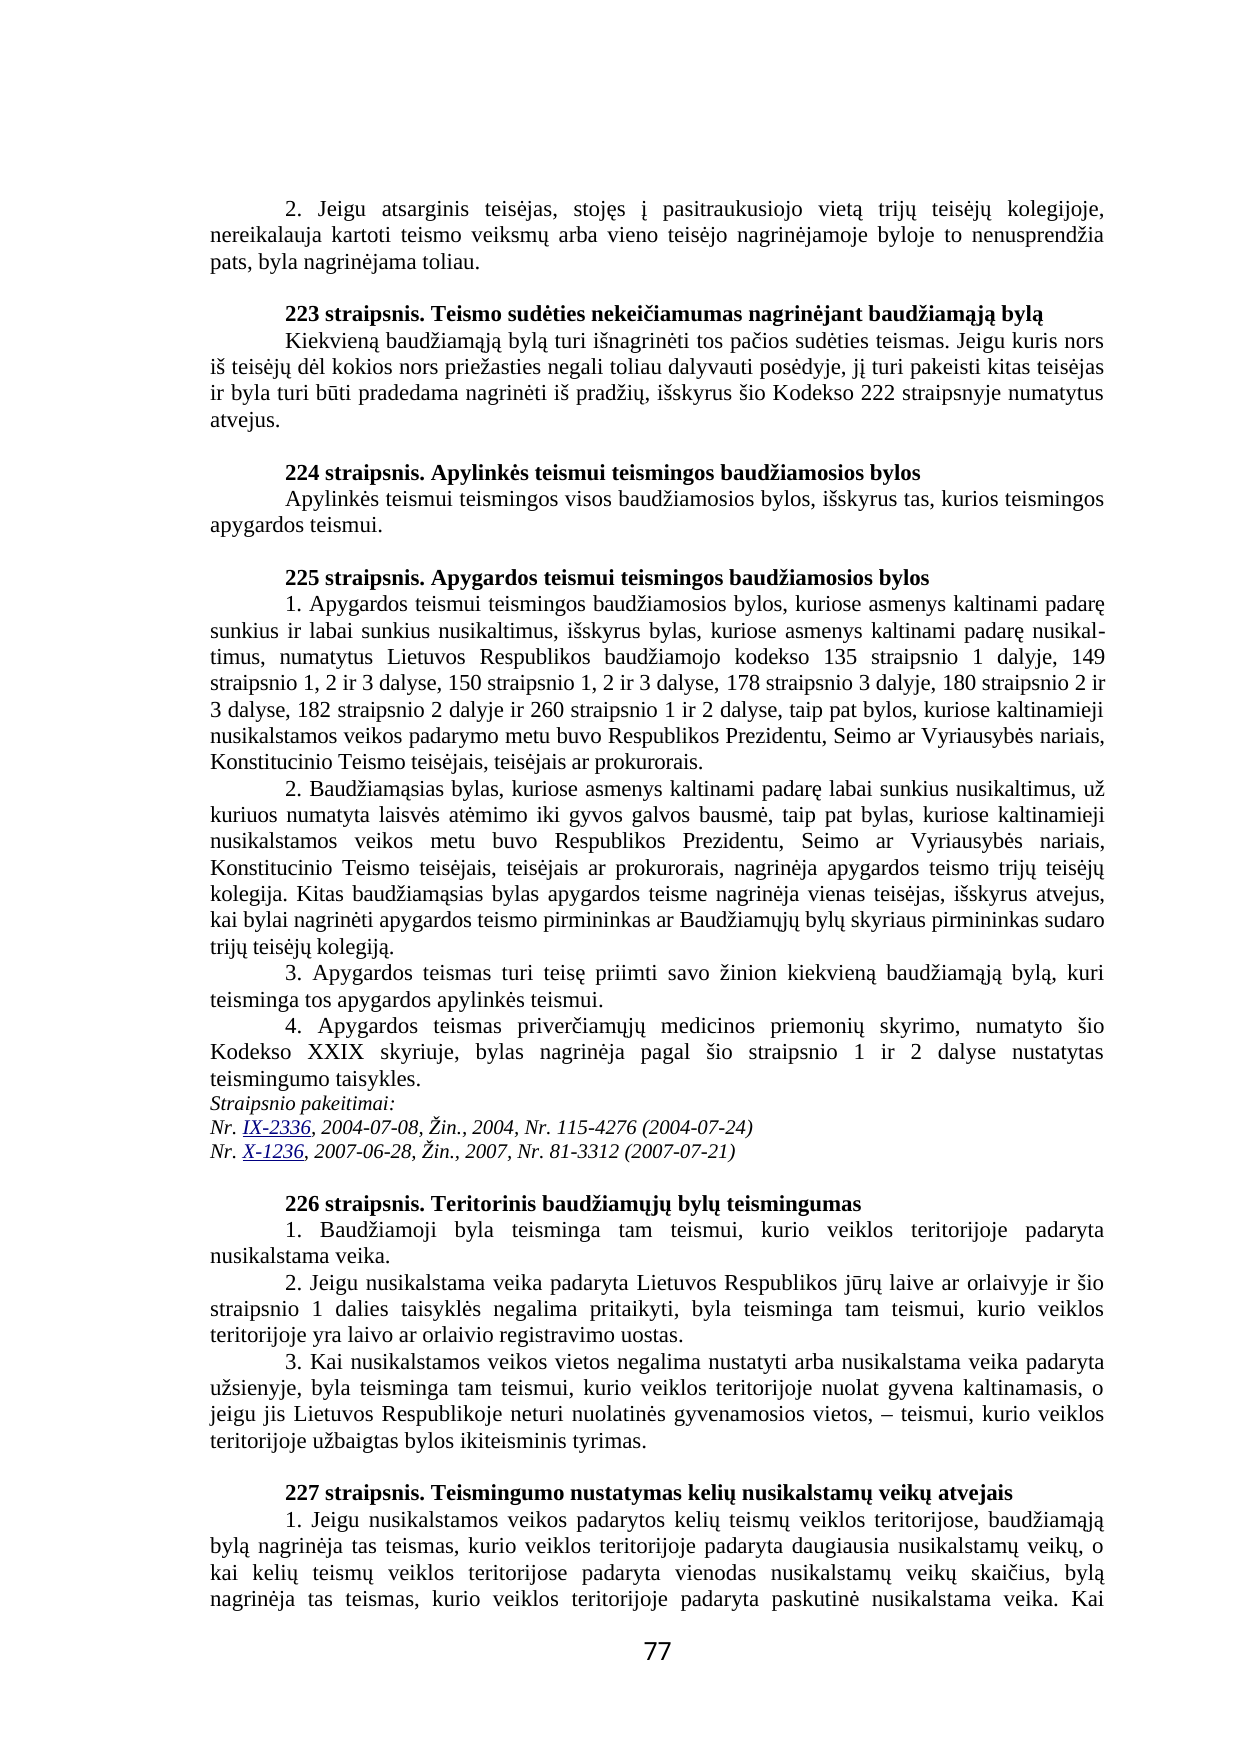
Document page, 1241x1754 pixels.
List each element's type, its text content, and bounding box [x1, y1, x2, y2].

text Apylinkės teismui teismingos visos baudžiamosios bylos, išskyrus tas, kurios teismingos apygardos teismui. [210, 485, 1106, 538]
text 2. Jeigu atsarginis teisėjas, stojęs į pasitraukusiojo vietą trijų teisėjų kolegijoje, nereikalauja kartoti teismo veiksmų arba vieno teisėjo nagrinėjamoje byloje to nenusprendžia pats, byla nagrinėjama toliau. [210, 195, 1106, 274]
text 1. Apygardos teismui teismingos baudžiamosios bylos, kuriose asmenys kaltinami padarę sunkius ir labai sunkius nusikaltimus, išskyrus bylas, kuriose asmenys kaltinami padarę nusikal­timus, numatytus Lietuvos Respublikos baudžiamojo kodekso 135 straipsnio 1 dalyje, 149 straipsnio 1, 2 ir 3 dalyse, 150 straipsnio 1, 2 ir 3 dalyse, 178 straipsnio 3 dalyje, 180 straipsnio 2 ir 3 dalyse, 182 straipsnio 2 dalyje ir 260 straipsnio 1 ir 2 dalyse, taip pat bylos, kuriose kaltinamieji nusikalstamos veikos padarymo metu buvo Respublikos Prezidentu, Seimo ar Vyriausybės nariais, Konsti­tucinio Teismo teisėjais, teisėjais ar prokurorais. [210, 590, 1106, 775]
text 227 straipsnis. Teismingumo nustatymas kelių nusikalstamų veikų atvejais [285, 1479, 1106, 1506]
text Straipsnio pakeitimai: [210, 1091, 1106, 1115]
text Nr. IX-2336, 2004-07-08, Žin., 2004, Nr. 115-4276 (2004-07-24) [210, 1115, 1106, 1139]
text 4. Apygardos teismas priverčiamųjų medicinos priemonių skyrimo, numatyto šio Kodekso XXIX skyriuje, bylas nagrinėja pagal šio straipsnio 1 ir 2 dalyse nustatytas teismingumo taisykles. [210, 1012, 1106, 1091]
text 1. Jeigu nusikalstamos veikos padarytos kelių teismų veiklos teritorijose, baudžiamąją bylą nagrinėja tas teismas, kurio veiklos teritorijoje padaryta daugiausia nusikalstamų veikų, o kai kelių teismų veiklos teritorijose padaryta vienodas nusikalstamų veikų skaičius, bylą nagrinėja tas teismas, kurio veiklos teritorijoje padaryta paskutinė nusikalstama veika. Kai [210, 1506, 1106, 1611]
text 2. Baudžiamąsias bylas, kuriose asmenys kaltinami padarę labai sunkius nusikaltimus, už kuriuos numatyta laisvės atėmimo iki gyvos galvos bausmė, taip pat bylas, kuriose kaltinamieji nusikalstamos veikos metu buvo Respublikos Prezidentu, Seimo ar Vyriausybės nariais, Konstitucinio Teismo teisėjais, teisėjais ar prokurorais, nagrinėja apygardos teismo trijų teisėjų kolegija. Kitas baudžiamąsias bylas apygardos teisme nagrinėja vienas teisėjas, išskyrus atvejus, kai bylai nagrinėti apygardos teismo pirmininkas ar Baudžiamųjų bylų skyriaus pirmininkas sudaro trijų teisėjų kolegiją. [210, 775, 1106, 959]
text 3. Kai nusikalstamos veikos vietos negalima nustatyti arba nusikalstama veika padaryta užsienyje, byla teisminga tam teismui, kurio veiklos teritorijoje nuolat gyvena kaltinamasis, o jeigu jis Lietuvos Respublikoje neturi nuolatinės gyvenamosios vietos, – teismui, kurio veiklos teritorijoje užbaigtas bylos ikiteisminis tyrimas. [210, 1348, 1106, 1453]
text 3. Apygardos teismas turi teisę priimti savo žinion kiekvieną baudžiamąją bylą, kuri teisminga tos apygardos apylinkės teismui. [210, 959, 1106, 1012]
text 1. Baudžiamoji byla teisminga tam teismui, kurio veiklos teritorijoje padaryta nusikalstama veika. [210, 1216, 1106, 1269]
text 2. Jeigu nusikalstama veika padaryta Lietuvos Respublikos jūrų laive ar orlaivyje ir šio straipsnio 1 dalies taisyklės negalima pritaikyti, byla teisminga tam teismui, kurio veiklos teritorijoje yra laivo ar orlaivio registravimo uostas. [210, 1269, 1106, 1348]
text Kiekvieną baudžiamąją bylą turi išnagrinėti tos pačios sudėties teismas. Jeigu kuris nors iš teisėjų dėl kokios nors priežasties negali toliau dalyvauti posėdyje, jį turi pakeisti kitas teisėjas ir byla turi būti pradedama nagrinėti iš pradžių, išskyrus šio Kodekso 222 straipsnyje numatytus atvejus. [210, 327, 1106, 432]
text 226 straipsnis. Teritorinis baudžiamųjų bylų teismingumas [210, 1189, 1106, 1216]
text Nr. X-1236, 2007-06-28, Žin., 2007, Nr. 81-3312 (2007-07-21) [210, 1139, 1106, 1163]
text 224 straipsnis. Apylinkės teismui teismingos baudžiamosios bylos [210, 458, 1106, 485]
text 223 straipsnis. Teismo sudėties nekeičiamumas nagrinėjant baudžiamąją bylą [285, 300, 1106, 327]
text 225 straipsnis. Apygardos teismui teismingos baudžiamosios bylos [210, 564, 1106, 590]
